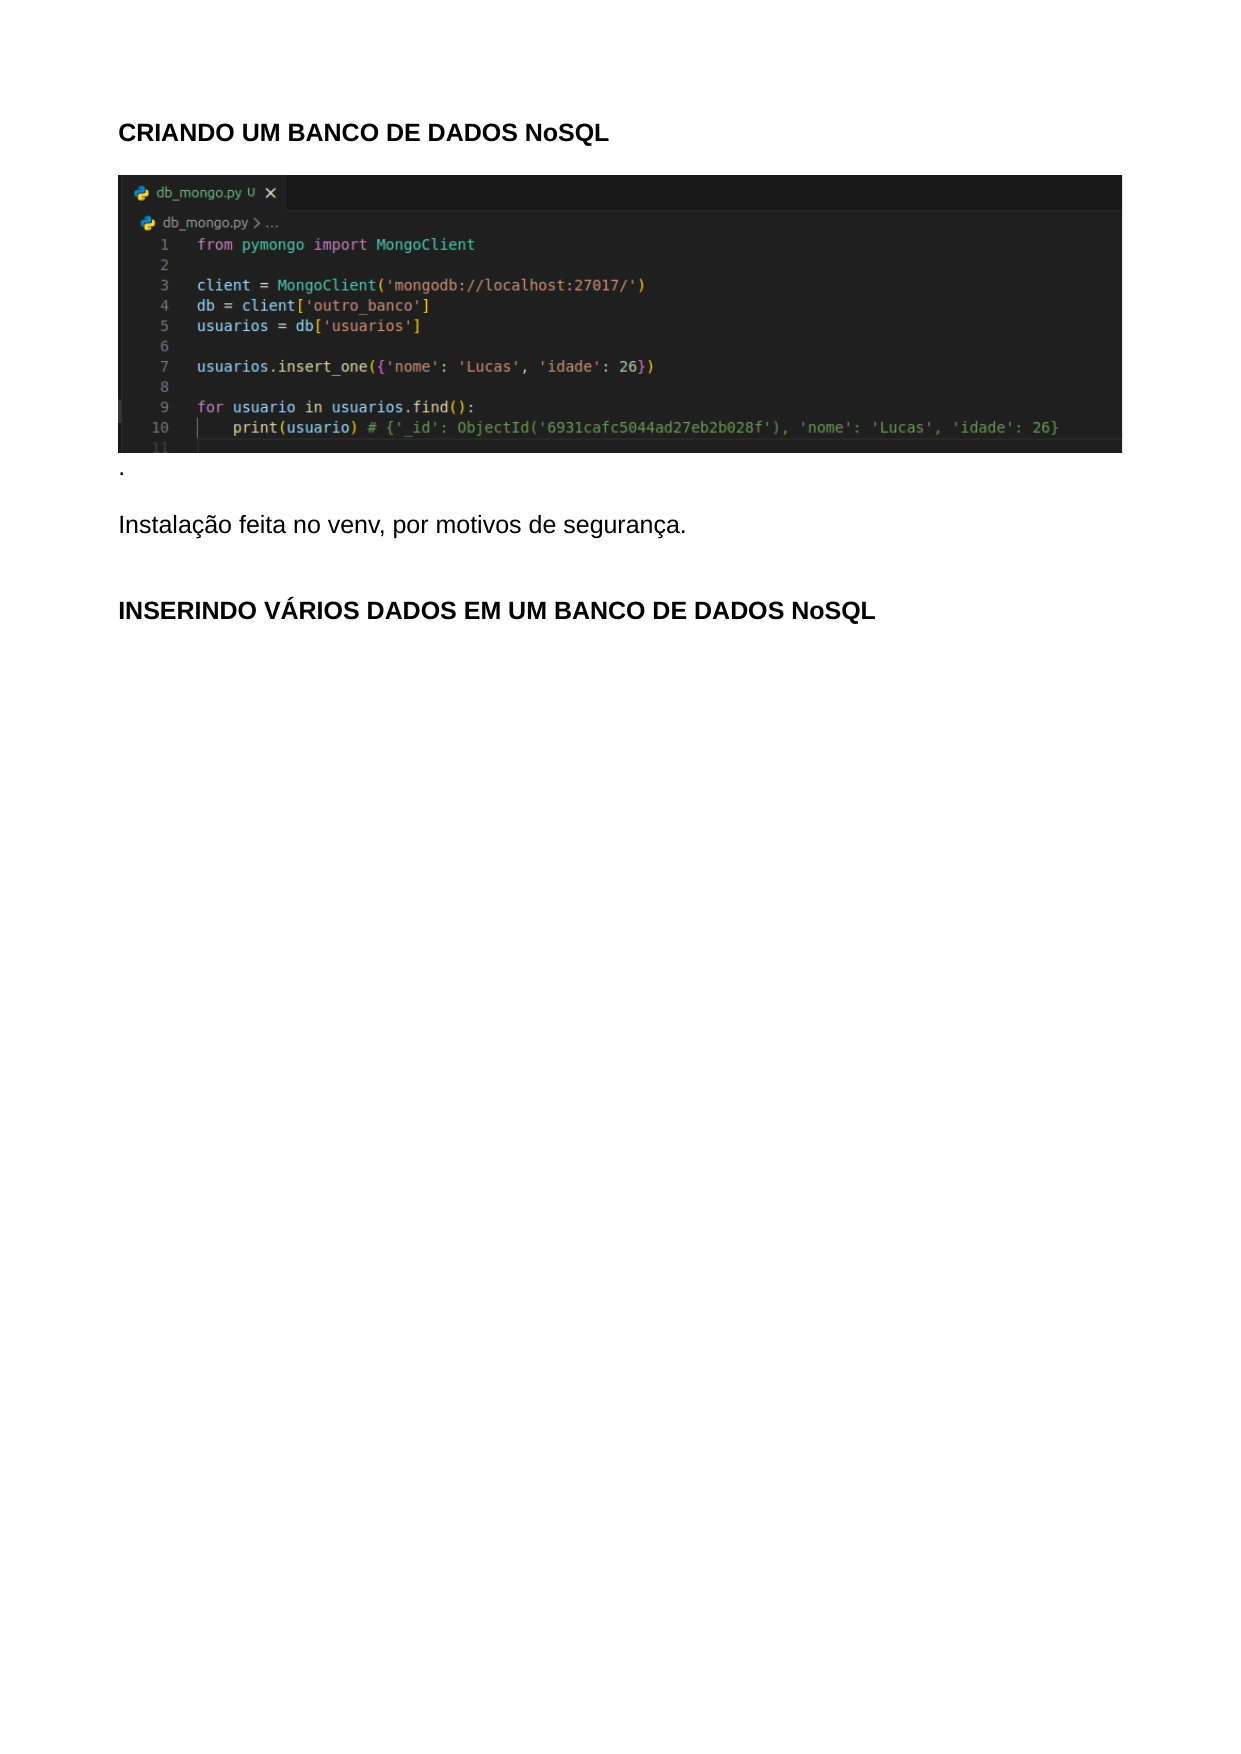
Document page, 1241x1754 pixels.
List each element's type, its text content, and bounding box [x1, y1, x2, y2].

text CRIANDO UM BANCO DE DADOS NoSQL [118, 118, 1122, 147]
text INSERINDO VÁRIOS DADOS EM UM BANCO DE DADOS NoSQL [118, 596, 1122, 625]
picture [118, 175, 1123, 453]
text . [118, 453, 1122, 481]
text Instalação feita no venv, por motivos de segurança. [118, 510, 1122, 539]
